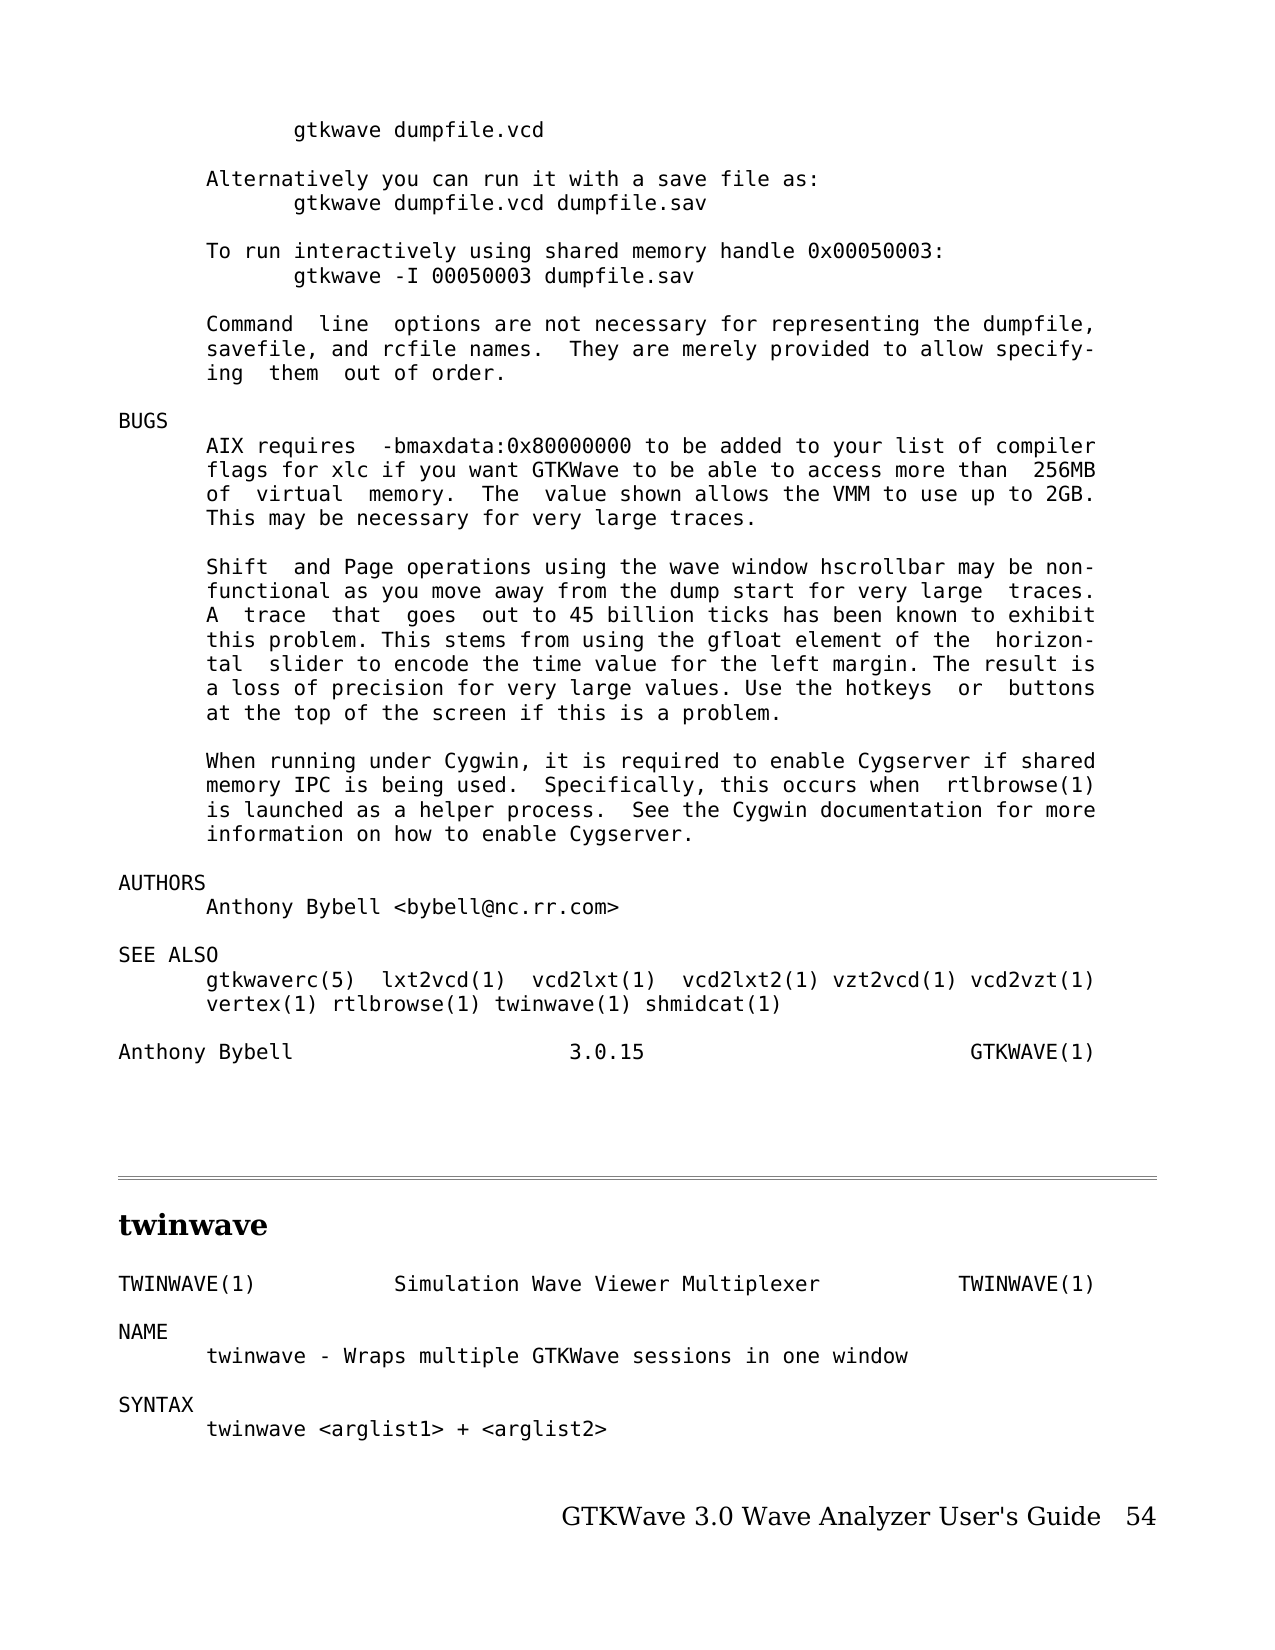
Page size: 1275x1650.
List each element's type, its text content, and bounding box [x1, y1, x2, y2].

text Alternatively you can run it with a save file as: [118, 167, 1157, 191]
text To run interactively using shared memory handle 0x00050003: [118, 239, 1157, 264]
text flags for xlc if you want GTKWave to be able to access more than 256MB [118, 458, 1157, 482]
text twinwave <arglist1> + <arglist2> [118, 1417, 1157, 1441]
text is launched as a helper process. See the Cygwin documentation for more [118, 798, 1157, 822]
text memory IPC is being used. Specifically, this occurs when rtlbrowse(1) [118, 773, 1157, 798]
text gtkwave -I 00050003 dumpfile.sav [118, 264, 1157, 288]
text SYNTAX [118, 1393, 1157, 1417]
text Command line options are not necessary for representing the dumpfile, [118, 312, 1157, 337]
text A trace that goes out to 45 billion ticks has been known to exhibit [118, 603, 1157, 628]
text gtkwave dumpfile.vcd [118, 118, 1157, 142]
text vertex(1) rtlbrowse(1) twinwave(1) shmidcat(1) [118, 992, 1157, 1016]
text NAME [118, 1320, 1157, 1344]
text of virtual memory. The value shown allows the VMM to use up to 2GB. [118, 482, 1157, 506]
text Anthony Bybell 3.0.15 GTKWAVE(1) [118, 1040, 1157, 1065]
text gtkwaverc(5) lxt2vcd(1) vcd2lxt(1) vcd2lxt2(1) vzt2vcd(1) vcd2vzt(1) [118, 968, 1157, 992]
text savefile, and rcfile names. They are merely provided to allow specify- [118, 337, 1157, 361]
text this problem. This stems from using the gfloat element of the horizon- [118, 628, 1157, 652]
text Anthony Bybell <bybell@nc.rr.com> [118, 895, 1157, 919]
text twinwave - Wraps multiple GTKWave sessions in one window [118, 1344, 1157, 1369]
text tal slider to encode the time value for the left margin. The result is [118, 652, 1157, 676]
text AUTHORS [118, 871, 1157, 895]
text functional as you move away from the dump start for very large traces. [118, 579, 1157, 603]
text gtkwave dumpfile.vcd dumpfile.sav [118, 191, 1157, 215]
text AIX requires -bmaxdata:0x80000000 to be added to your list of compiler [118, 434, 1157, 458]
text information on how to enable Cygserver. [118, 822, 1157, 846]
text TWINWAVE(1) Simulation Wave Viewer Multiplexer TWINWAVE(1) [118, 1272, 1157, 1296]
text ing them out of order. [118, 361, 1157, 385]
text at the top of the screen if this is a problem. [118, 701, 1157, 725]
text twinwave [118, 1208, 1157, 1242]
text This may be necessary for very large traces. [118, 506, 1157, 531]
text a loss of precision for very large values. Use the hotkeys or buttons [118, 676, 1157, 701]
text BUGS [118, 409, 1157, 434]
text When running under Cygwin, it is required to enable Cygserver if shared [118, 749, 1157, 773]
text Shift and Page operations using the wave window hscrollbar may be non- [118, 555, 1157, 579]
text SEE ALSO [118, 943, 1157, 968]
